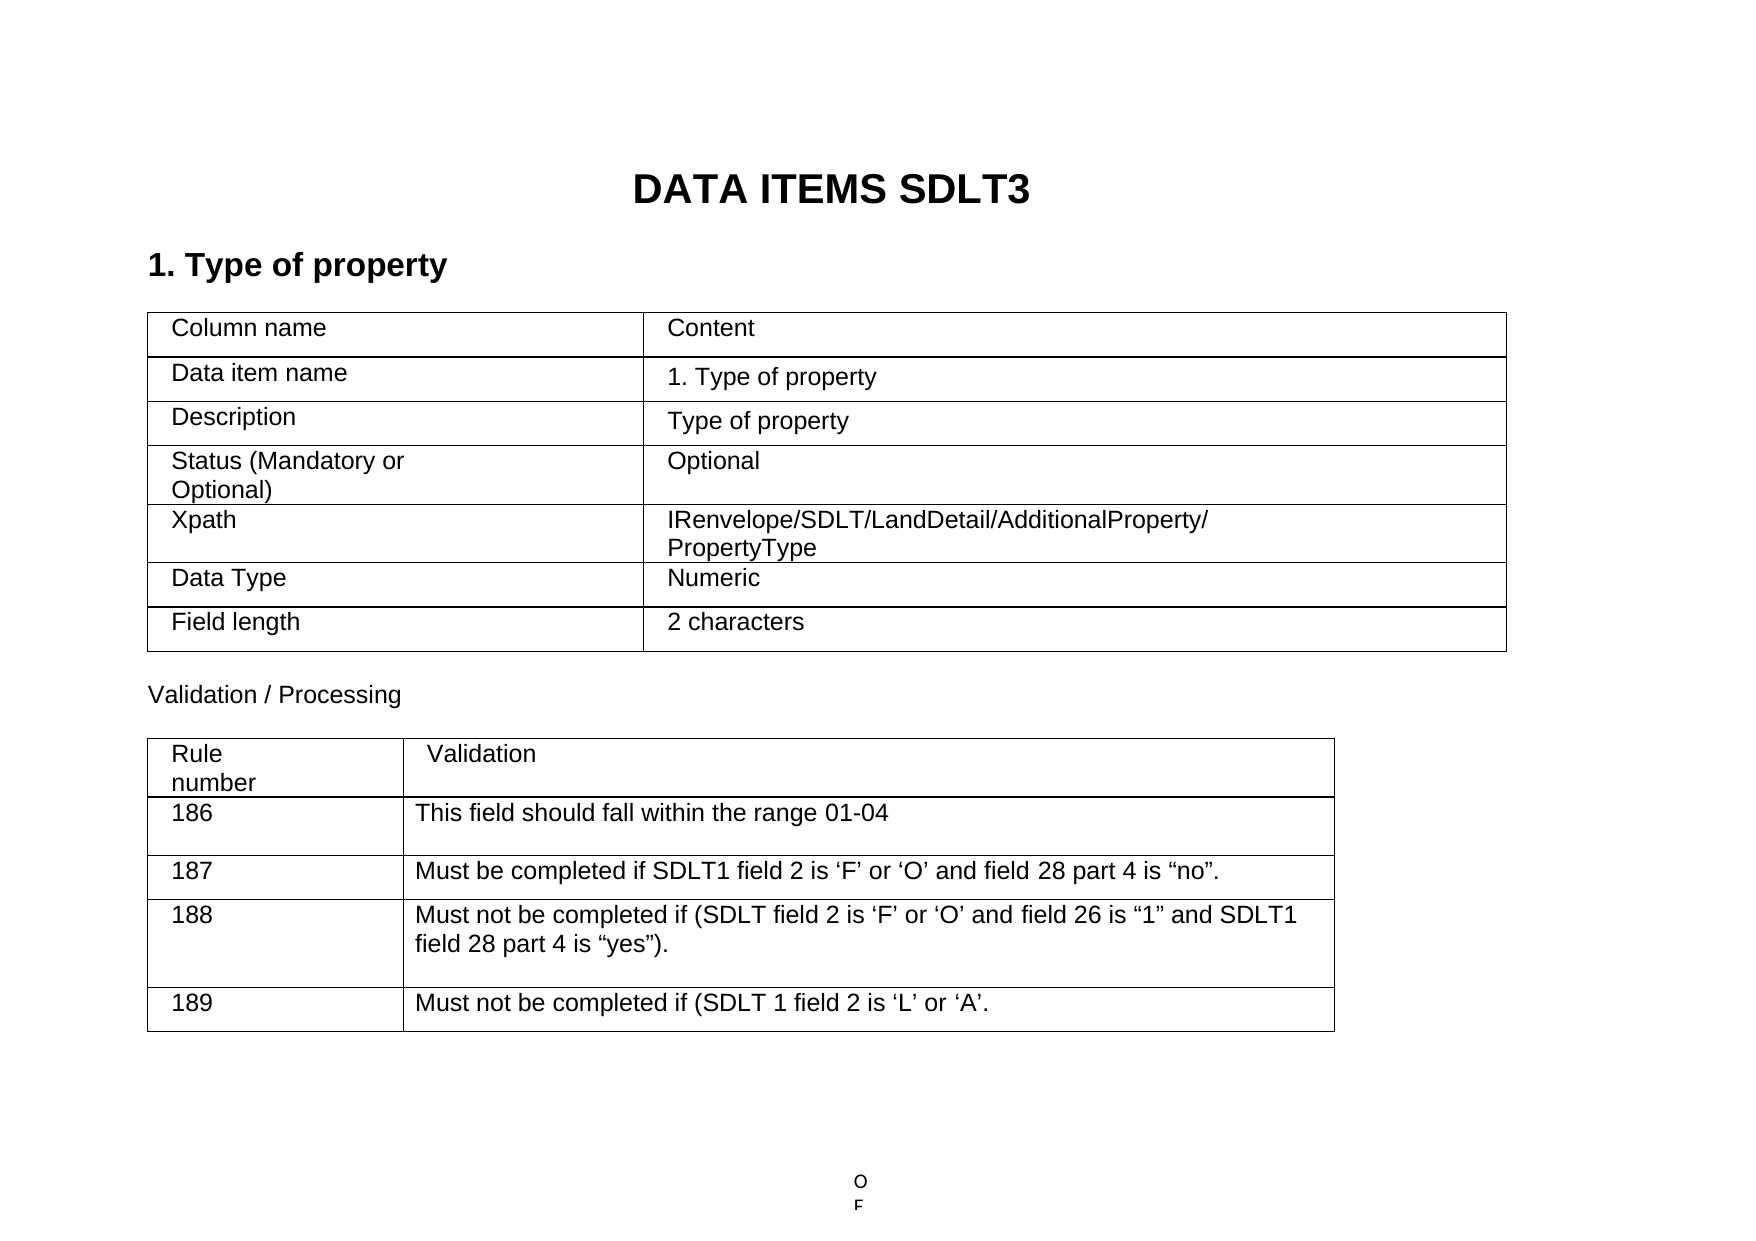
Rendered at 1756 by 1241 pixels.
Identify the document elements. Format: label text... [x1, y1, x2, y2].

table_cell Optional [644, 446, 1506, 503]
subtitle DATA ITEMS SDLT3 [148, 164, 1515, 212]
table_header Content [644, 313, 1506, 356]
text Validation / Processing [148, 680, 1515, 709]
table_cell 189 [148, 988, 403, 1031]
table_header Validation [404, 739, 1334, 796]
table_cell Type of property [644, 402, 1506, 445]
table_cell 186 [148, 798, 403, 855]
table_cell IRenvelope/SDLT/LandDetail/AdditionalProperty/PropertyType [644, 505, 1506, 562]
table_cell Must not be completed if (SDLT 1 field 2 is ‘L’ or ‘A’. [404, 988, 1334, 1031]
table_cell Status (Mandatory or Optional) [148, 446, 643, 503]
table_cell This field should fall within the range 01-04 [404, 798, 1334, 855]
table_header Rule number [148, 739, 403, 796]
table_cell Numeric [644, 563, 1506, 606]
table_cell Data Type [148, 563, 643, 606]
table_cell 1. Type of property [644, 358, 1506, 401]
table_header Column name [148, 313, 643, 356]
subtitle 1. Type of property [148, 245, 1515, 283]
table_cell Xpath [148, 505, 643, 562]
table_cell 187 [148, 856, 403, 899]
table_cell Description [148, 402, 643, 445]
table_cell 188 [148, 900, 403, 987]
table_cell Field length [148, 608, 643, 651]
table_cell Must not be completed if (SDLT field 2 is ‘F’ or ‘O’ and field 26 is “1” and SDLT1 field 28 part 4 is “yes”). [404, 900, 1334, 987]
table_cell Must be completed if SDLT1 field 2 is ‘F’ or ‘O’ and field 28 part 4 is “no”. [404, 856, 1334, 899]
table_cell 2 characters [644, 608, 1506, 651]
table_cell Data item name [148, 358, 643, 401]
